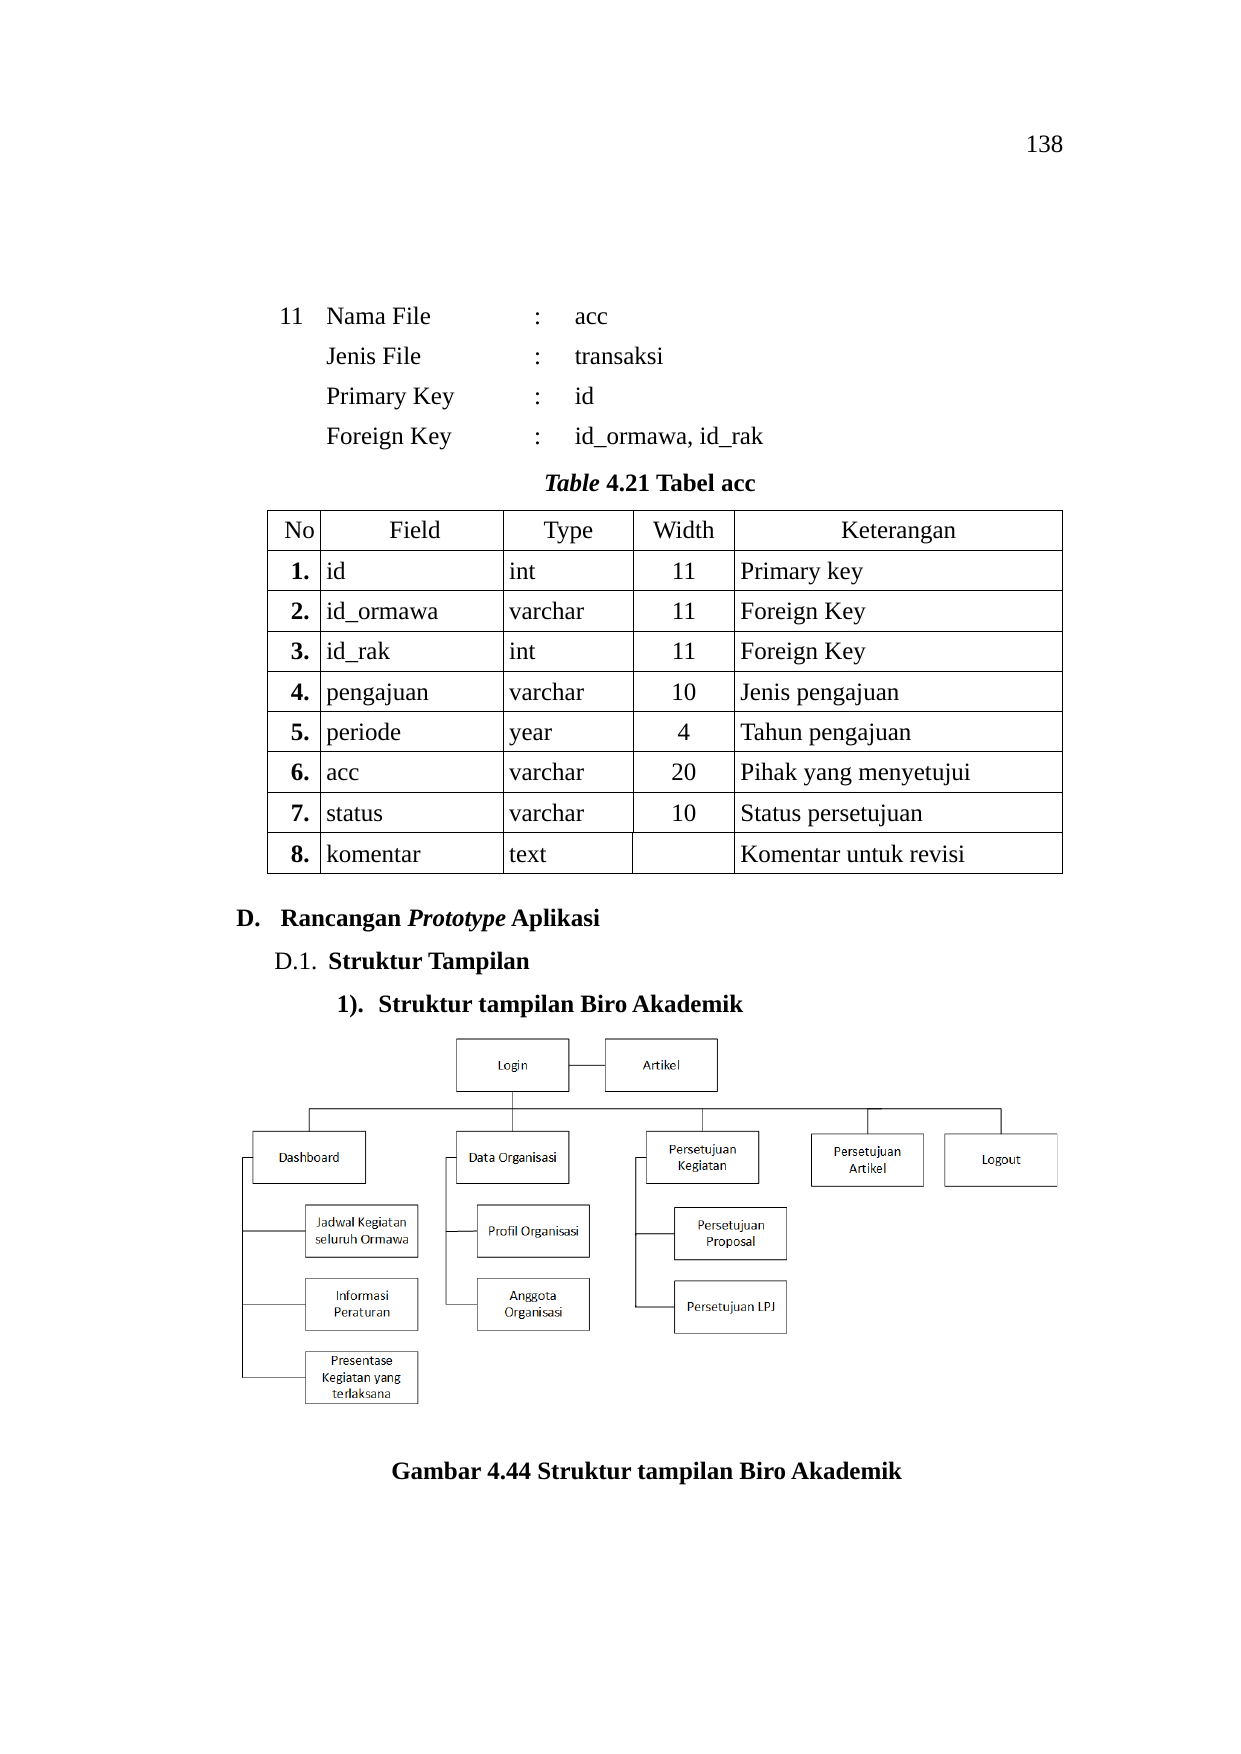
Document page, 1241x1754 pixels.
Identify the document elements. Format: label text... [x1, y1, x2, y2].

table_cell [274, 375, 320, 416]
table_cell Status persetujuan [735, 793, 1062, 832]
table_cell int [504, 632, 633, 671]
table_cell : [528, 416, 569, 456]
table_cell : [528, 375, 569, 416]
table_cell Jenis pengajuan [735, 672, 1062, 711]
table_cell komentar [321, 833, 503, 873]
table_cell varchar [504, 672, 633, 711]
table_cell periode [321, 712, 503, 751]
table_cell [633, 833, 734, 873]
list Struktur tampilan Biro Akademik [337, 989, 1063, 1018]
table_header [236, 1033, 1063, 1443]
text Table 4.21 Tabel acc [236, 468, 1063, 497]
list Struktur Tampilan [274, 946, 1063, 975]
table_cell [268, 752, 320, 792]
picture [242, 1038, 1058, 1409]
table_cell text [504, 833, 632, 873]
table_cell [274, 335, 320, 375]
table_header Width [634, 511, 734, 550]
table_cell 10 [634, 672, 734, 711]
table_cell [268, 551, 320, 590]
table_cell transaksi [569, 335, 1062, 375]
table_cell [268, 672, 320, 711]
table_cell 11 [634, 551, 734, 590]
table_cell id_rak [321, 632, 503, 671]
table_cell Foreign Key [320, 416, 528, 456]
table_cell Pihak yang menyetujui [735, 752, 1062, 792]
table_cell 4 [634, 712, 734, 751]
table_cell varchar [504, 793, 633, 832]
table_cell Foreign Key [735, 591, 1062, 631]
table_cell acc [321, 752, 503, 792]
table_cell [268, 712, 320, 751]
table_cell [274, 416, 320, 456]
table_cell : [528, 335, 569, 375]
table_cell varchar [504, 752, 633, 792]
table_header Field [321, 511, 503, 550]
table_cell [268, 793, 320, 832]
table_header No [268, 511, 320, 550]
table_cell 11 [634, 632, 734, 671]
table_cell Primary Key [320, 375, 528, 416]
table_header Type [504, 511, 633, 550]
table_cell year [504, 712, 633, 751]
table_header Nama File [320, 295, 528, 335]
table_cell id [321, 551, 503, 590]
table_cell pengajuan [321, 672, 503, 711]
table_cell [268, 833, 320, 873]
table_cell 11 [634, 591, 734, 631]
table_cell id_ormawa, id_rak [569, 416, 1062, 456]
table_cell Primary key [735, 551, 1062, 590]
table_cell int [504, 551, 633, 590]
table_cell Tahun pengajuan [735, 712, 1062, 751]
text Gambar 4.44 Struktur tampilan Biro Akademik [236, 1456, 1063, 1485]
table_header 11 [274, 295, 320, 335]
table_cell status [321, 793, 503, 832]
table_cell id_ormawa [321, 591, 503, 631]
table_cell Foreign Key [735, 632, 1062, 671]
table_header acc [569, 295, 1062, 335]
table_cell [268, 632, 320, 671]
table_header : [528, 295, 569, 335]
table_cell Komentar untuk revisi [735, 833, 1062, 873]
table_header Keterangan [735, 511, 1062, 550]
table_cell id [569, 375, 1062, 416]
table_cell 10 [634, 793, 734, 832]
table_cell [268, 591, 320, 631]
table_cell Jenis File [320, 335, 528, 375]
list Rancangan Prototype Aplikasi [236, 903, 1063, 932]
table_cell varchar [504, 591, 633, 631]
table_cell 20 [634, 752, 734, 792]
